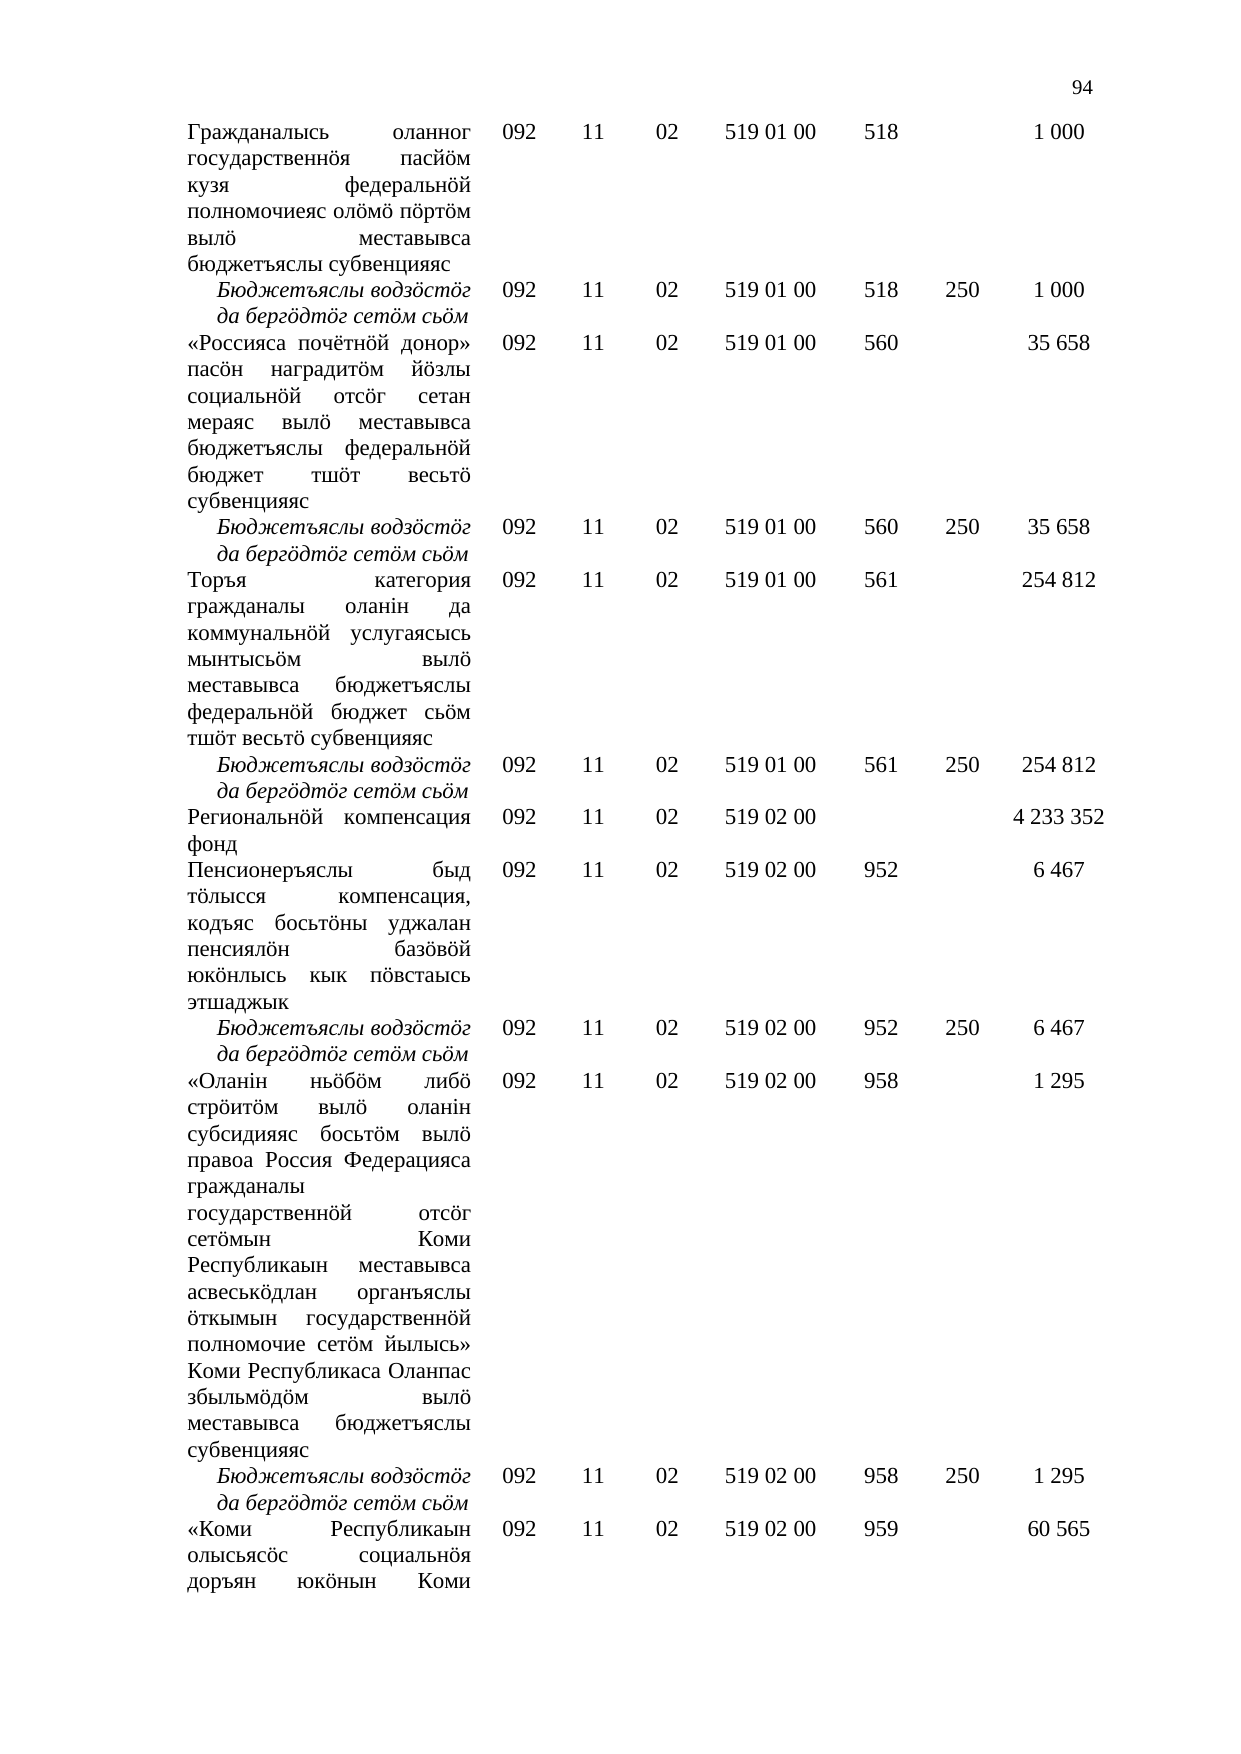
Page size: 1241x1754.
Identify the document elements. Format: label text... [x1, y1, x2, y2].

table_cell 092 [482, 514, 556, 566]
table_cell 11 [556, 1067, 630, 1462]
table_cell 4 233 352 [999, 803, 1118, 856]
table_cell 092 [482, 1067, 556, 1462]
table_cell 250 [925, 1014, 999, 1067]
table_cell 518 [837, 276, 925, 329]
table_cell Бюджетъяслы водзöстöг да бергöдтöг сетöм сьöм [176, 751, 482, 803]
table_cell 560 [837, 329, 925, 513]
table_cell 02 [630, 751, 704, 803]
table_cell 1 000 [999, 118, 1118, 276]
table_cell 02 [630, 803, 704, 856]
table_cell 519 02 00 [704, 1462, 837, 1515]
table_cell 092 [482, 276, 556, 329]
table_cell 11 [556, 276, 630, 329]
table_cell 560 [837, 514, 925, 566]
table_cell 250 [925, 276, 999, 329]
table_cell 952 [837, 856, 925, 1014]
table_cell 02 [630, 1462, 704, 1515]
table_cell 6 467 [999, 1014, 1118, 1067]
table_cell Бюджетъяслы водзöстöг да бергöдтöг сетöм сьöм [176, 276, 482, 329]
table_cell «Оланiн ньöбöм либö стрöитöм вылö оланiн субсидияяс босьтöм вылö правоа Россия Федерацияса гражданалы государственнöй отсöг сетöмын Коми Республикаын меставывса асвеськöдлан органъяслы öткымын государственнöй полномочие сетöм йылысь» Коми Республикаса Оланпас збыльмöдöм вылö меставывса бюджетъяслы субвенцияяс [176, 1067, 482, 1462]
table_cell Пенсионеръяслы быд тöлысся компенсация, кодъяс босьтöны уджалан пенсиялöн базöвöй юкöнлысь кык пöвстаысь этшаджык [176, 856, 482, 1014]
table_cell Бюджетъяслы водзöстöг да бергöдтöг сетöм сьöм [176, 1014, 482, 1067]
table_cell 092 [482, 856, 556, 1014]
table_cell 959 [837, 1515, 925, 1594]
table_cell 35 658 [999, 329, 1118, 513]
table_cell 092 [482, 118, 556, 276]
table_cell 1 295 [999, 1462, 1118, 1515]
table_cell Бюджетъяслы водзöстöг да бергöдтöг сетöм сьöм [176, 1462, 482, 1515]
table_cell 02 [630, 329, 704, 513]
table_cell 561 [837, 566, 925, 751]
table_cell 092 [482, 751, 556, 803]
table_cell [925, 856, 999, 1014]
table_cell 092 [482, 1515, 556, 1594]
table_cell 11 [556, 856, 630, 1014]
table_cell 1 000 [999, 276, 1118, 329]
table_cell 092 [482, 566, 556, 751]
table_cell [925, 1515, 999, 1594]
table_cell 519 01 00 [704, 566, 837, 751]
table_cell 561 [837, 751, 925, 803]
table_cell 11 [556, 803, 630, 856]
table_cell 02 [630, 856, 704, 1014]
table_cell [925, 118, 999, 276]
table_cell 519 01 00 [704, 118, 837, 276]
table_cell Гражданалысь оланног государственнöя пасйöм кузя федеральнöй полномочиеяс олöмö пöртöм вылö меставывса бюджетъяслы субвенцияяс [176, 118, 482, 276]
table_cell 519 01 00 [704, 751, 837, 803]
table_cell 519 01 00 [704, 514, 837, 566]
table_cell 02 [630, 566, 704, 751]
table_cell 1 295 [999, 1067, 1118, 1462]
table_cell 519 02 00 [704, 1014, 837, 1067]
table_cell 519 01 00 [704, 276, 837, 329]
table_cell 519 02 00 [704, 856, 837, 1014]
table_cell 35 658 [999, 514, 1118, 566]
table_cell [837, 803, 925, 856]
table_cell 519 02 00 [704, 1515, 837, 1594]
table_cell 11 [556, 1462, 630, 1515]
table_cell 254 812 [999, 751, 1118, 803]
table_cell 092 [482, 1462, 556, 1515]
table_cell 02 [630, 118, 704, 276]
table_cell 519 02 00 [704, 803, 837, 856]
table_cell 11 [556, 566, 630, 751]
table_cell 11 [556, 514, 630, 566]
table_cell 6 467 [999, 856, 1118, 1014]
table_cell 518 [837, 118, 925, 276]
table_cell 02 [630, 276, 704, 329]
table_cell 519 02 00 [704, 1067, 837, 1462]
table_cell 952 [837, 1014, 925, 1067]
table_cell 11 [556, 1014, 630, 1067]
table_cell Бюджетъяслы водзöстöг да бергöдтöг сетöм сьöм [176, 514, 482, 566]
table_cell 11 [556, 118, 630, 276]
table_cell 519 01 00 [704, 329, 837, 513]
table_cell 958 [837, 1067, 925, 1462]
table_cell 02 [630, 1515, 704, 1594]
table_cell 092 [482, 1014, 556, 1067]
table_cell 02 [630, 514, 704, 566]
table_cell 092 [482, 803, 556, 856]
table_cell 60 565 [999, 1515, 1118, 1594]
table_cell 11 [556, 329, 630, 513]
table_cell 254 812 [999, 566, 1118, 751]
table_cell Региональнöй компенсация фонд [176, 803, 482, 856]
table_cell Торъя категория гражданалы оланiн да коммунальнöй услугаясысь мынтысьöм вылö меставывса бюджетъяслы федеральнöй бюджет сьöм тшöт весьтö субвенцияяс [176, 566, 482, 751]
table_cell [925, 329, 999, 513]
table_cell [925, 803, 999, 856]
table_cell 02 [630, 1014, 704, 1067]
table_cell [925, 566, 999, 751]
table_cell 250 [925, 514, 999, 566]
table_cell 11 [556, 751, 630, 803]
table_cell «Коми Республикаын олысьясöс социальнöя доръян юкöнын Коми [176, 1515, 482, 1594]
table_cell [925, 1067, 999, 1462]
table_cell 250 [925, 1462, 999, 1515]
table_cell 958 [837, 1462, 925, 1515]
table_cell 092 [482, 329, 556, 513]
table_cell 02 [630, 1067, 704, 1462]
table_cell 250 [925, 751, 999, 803]
table_cell 11 [556, 1515, 630, 1594]
table_cell «Россияса почётнöй донор» пасöн наградитöм йöзлы социальнöй отсöг сетан мераяс вылö меставывса бюджетъяслы федеральнöй бюджет тшöт весьтö субвенцияяс [176, 329, 482, 513]
